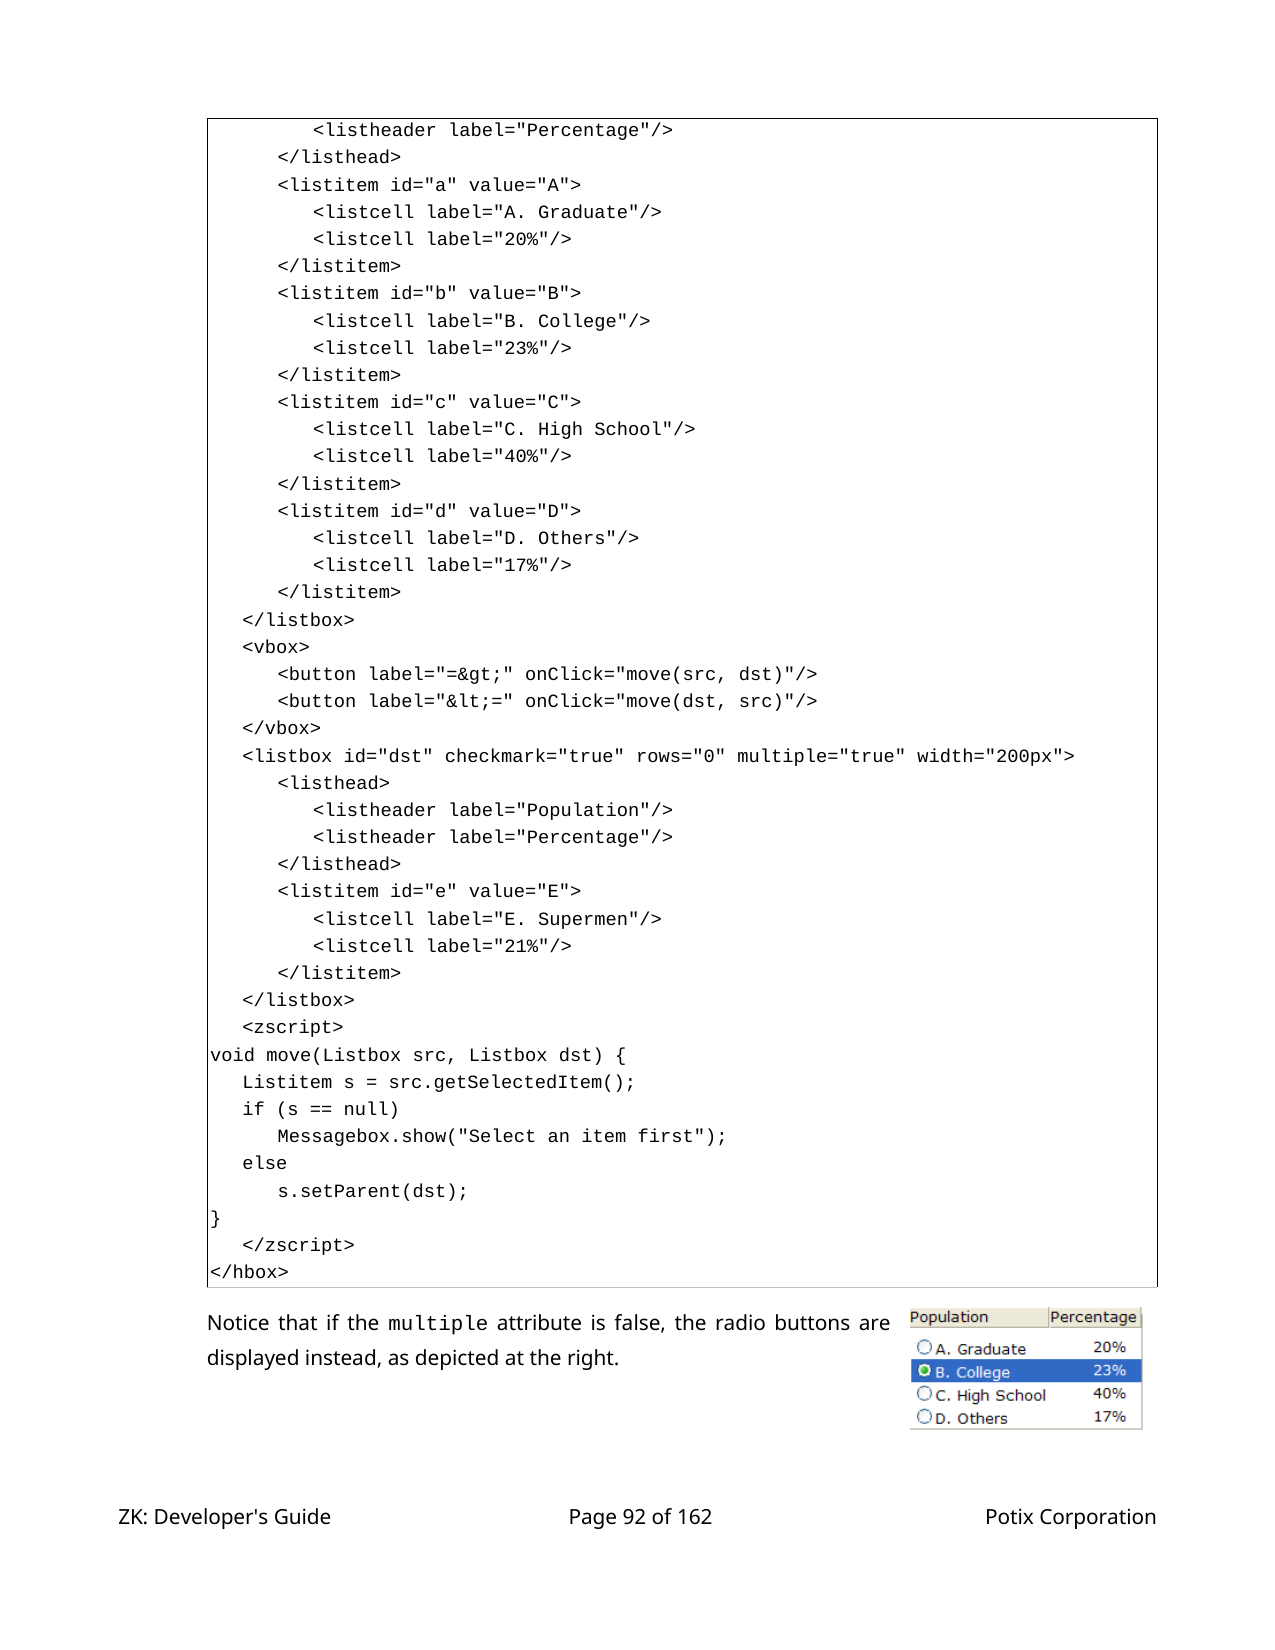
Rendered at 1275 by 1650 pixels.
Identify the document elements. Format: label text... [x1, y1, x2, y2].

text </listitem> [208, 254, 1157, 278]
text <listcell label="B. College"/> [208, 308, 1157, 333]
text <button label="=&gt;" onClick="move(src, dst)"/> [208, 662, 1157, 686]
text </hbox> [208, 1260, 1157, 1287]
text <listitem id="c" value="C"> [208, 390, 1157, 414]
text <button label="&lt;=" onClick="move(dst, src)"/> [208, 689, 1157, 713]
text else [208, 1151, 1157, 1176]
text Messagebox.show("Select an item first"); [208, 1124, 1157, 1148]
text <listheader label="Percentage"/> [208, 119, 1157, 142]
text </listbox> [208, 607, 1157, 632]
text s.setParent(dst); [208, 1178, 1157, 1203]
text <listheader label="Population"/> [208, 798, 1157, 822]
text <listcell label="40%"/> [208, 444, 1157, 469]
text if (s == null) [208, 1097, 1157, 1121]
text </listitem> [208, 580, 1157, 604]
text <listitem id="a" value="A"> [208, 172, 1157, 197]
text <listcell label="D. Others"/> [208, 526, 1157, 550]
text <listcell label="21%"/> [208, 934, 1157, 958]
text } [208, 1206, 1157, 1230]
text <listitem id="d" value="D"> [208, 499, 1157, 523]
text </listitem> [208, 472, 1157, 496]
text <zscript> [208, 1015, 1157, 1039]
text Listitem s = src.getSelectedItem(); [208, 1070, 1157, 1094]
text <listcell label="E. Supermen"/> [208, 907, 1157, 931]
text <listheader label="Percentage"/> [208, 825, 1157, 849]
text </vbox> [208, 716, 1157, 741]
text <listitem id="e" value="E"> [208, 879, 1157, 904]
text void move(Listbox src, Listbox dst) { [208, 1042, 1157, 1067]
text <listcell label="A. Graduate"/> [208, 200, 1157, 224]
text </listitem> [208, 961, 1157, 985]
text </listhead> [208, 852, 1157, 876]
text <listcell label="20%"/> [208, 227, 1157, 251]
text </zscript> [208, 1233, 1157, 1257]
text <listbox id="dst" checkmark="true" rows="0" multiple="true" width="200px"> [208, 743, 1157, 768]
text </listitem> [208, 363, 1157, 387]
text Notice that if the multiple attribute is false, the radio buttons are displayed instead, as depicted at the right. [207, 1308, 909, 1372]
text <listcell label="17%"/> [208, 553, 1157, 577]
text <listcell label="23%"/> [208, 336, 1157, 360]
text <listhead> [208, 771, 1157, 795]
text <vbox> [208, 635, 1157, 659]
text </listhead> [208, 145, 1157, 169]
text <listitem id="b" value="B"> [208, 281, 1157, 306]
text <listcell label="C. High School"/> [208, 417, 1157, 441]
picture [909, 1307, 1144, 1432]
text </listbox> [208, 988, 1157, 1012]
